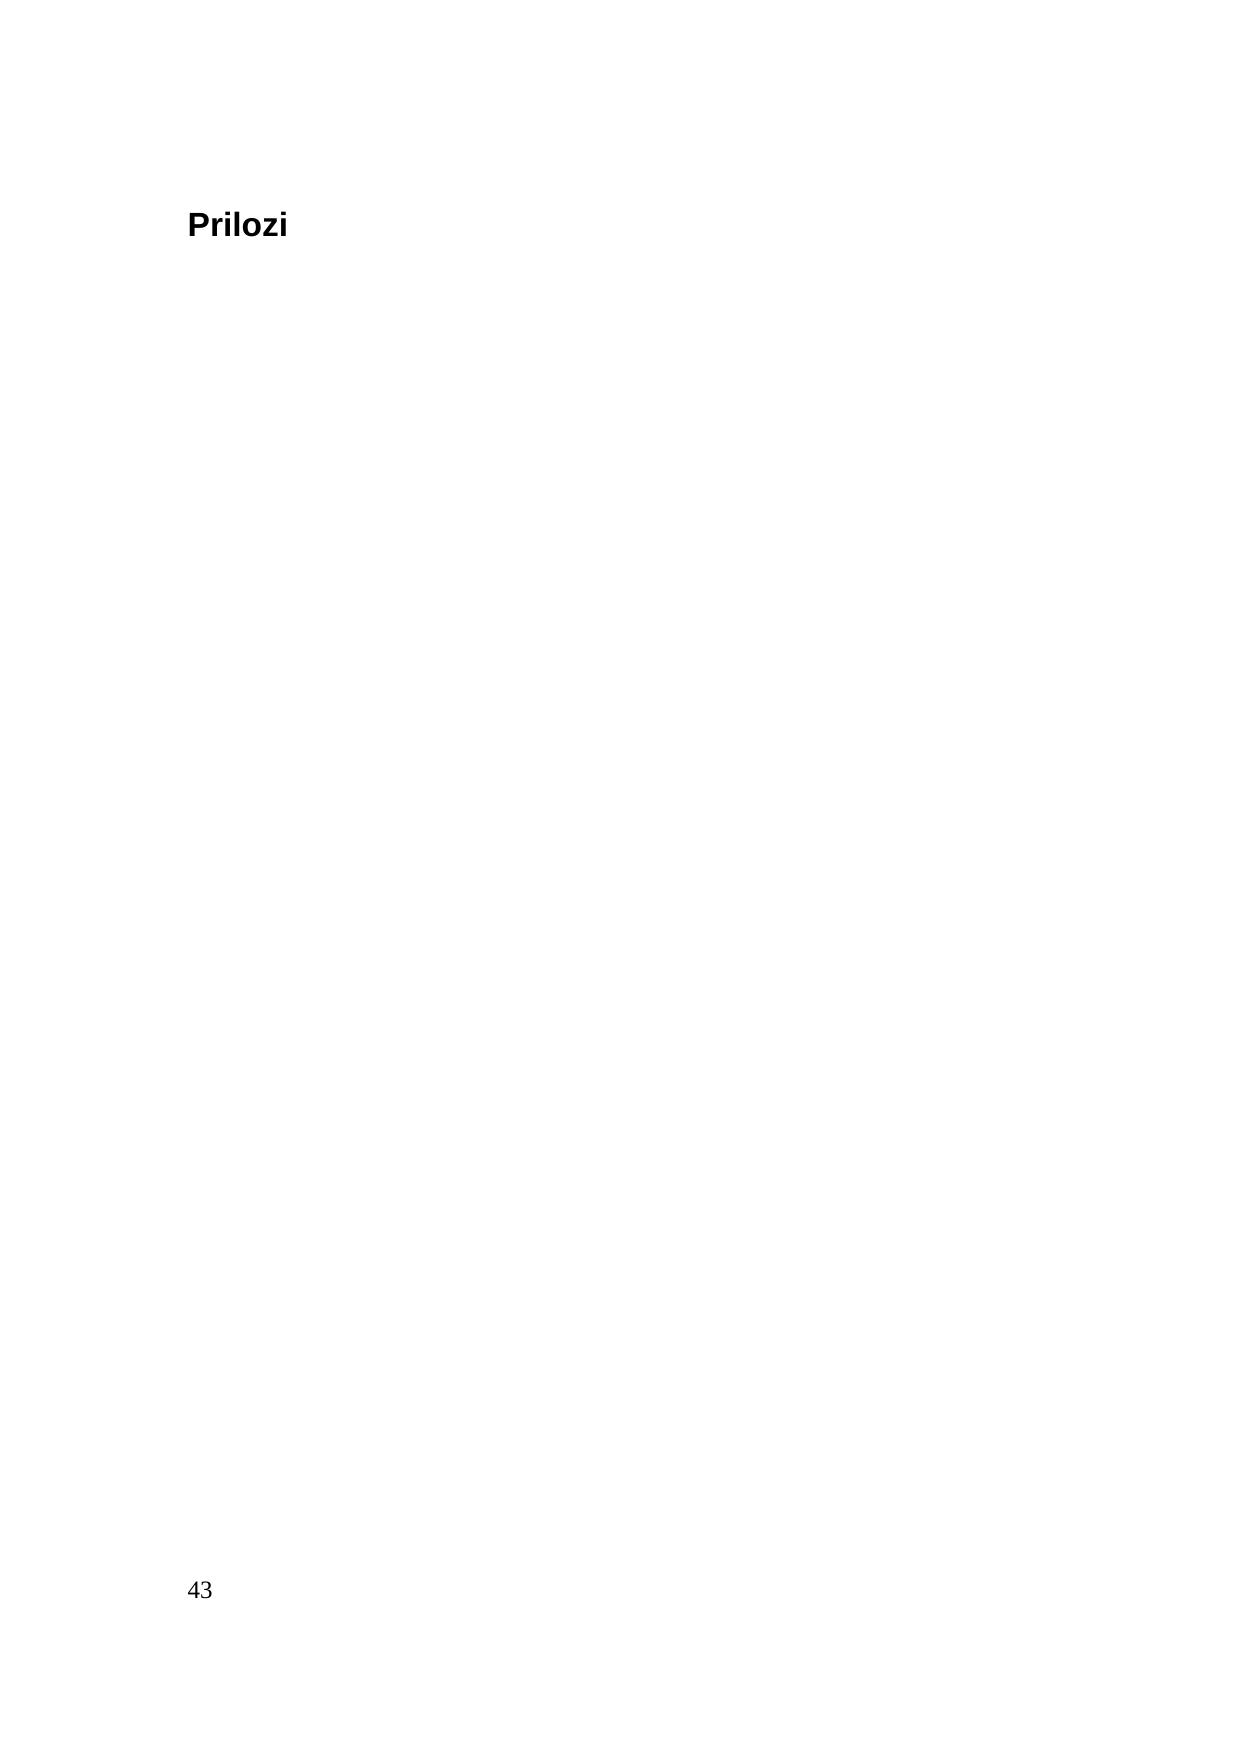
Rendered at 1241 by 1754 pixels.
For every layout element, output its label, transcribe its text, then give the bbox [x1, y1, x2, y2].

subtitle Prilozi [187, 204, 1053, 243]
